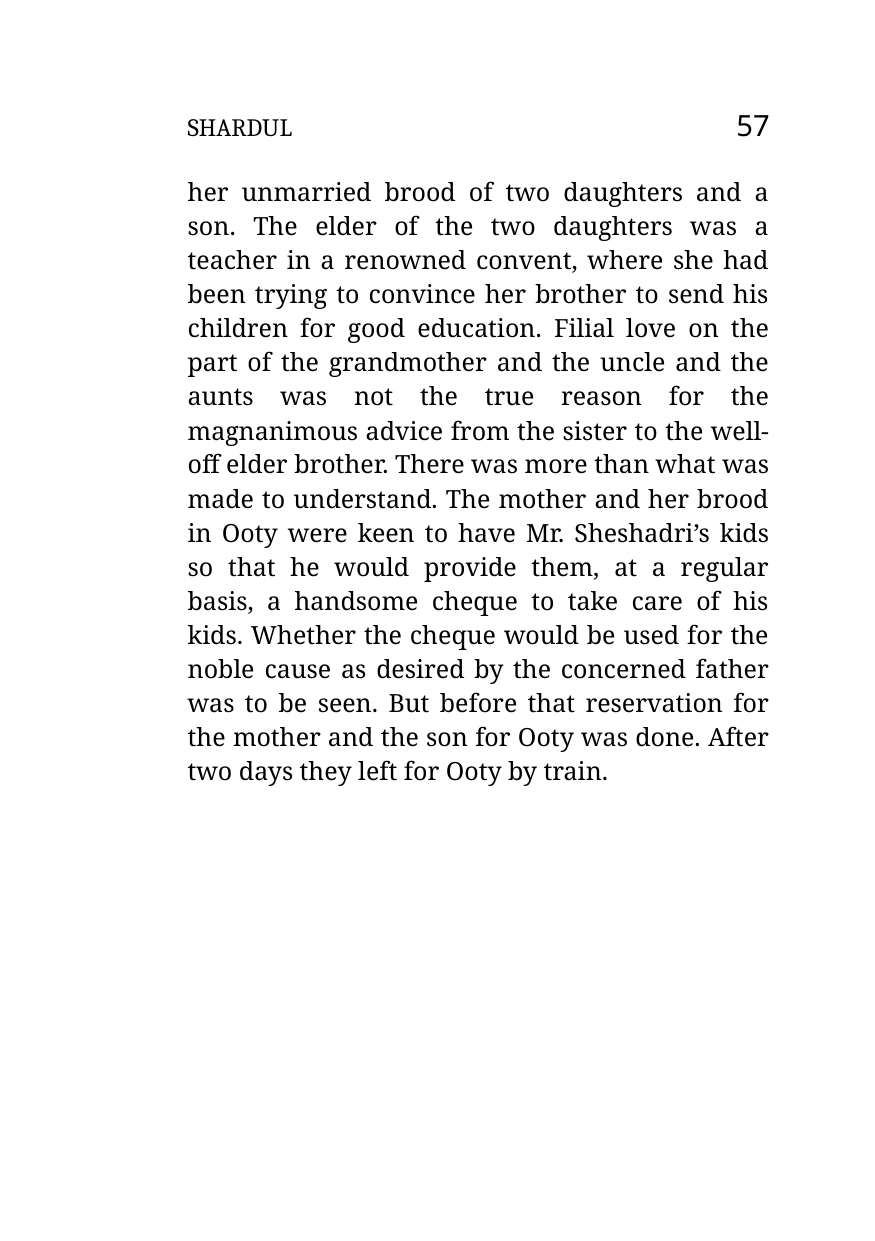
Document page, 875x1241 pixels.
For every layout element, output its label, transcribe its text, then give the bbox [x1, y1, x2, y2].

text her unmarried brood of two daughters and a son. The elder of the two daughters was a teacher in a renowned convent, where she had been trying to convince her brother to send his children for good education. Filial love on the part of the grandmother and the uncle and the aunts was not the true reason for the magnanimous advice from the sister to the well-off elder brother. There was more than what was made to understand. The mother and her brood in Ooty were keen to have Mr. Sheshadri’s kids so that he would provide them, at a regular basis, a handsome cheque to take care of his kids. Whether the cheque would be used for the noble cause as desired by the concerned father was to be seen. But before that reservation for the mother and the son for Ooty was done. After two days they left for Ooty by train. [187, 175, 769, 788]
